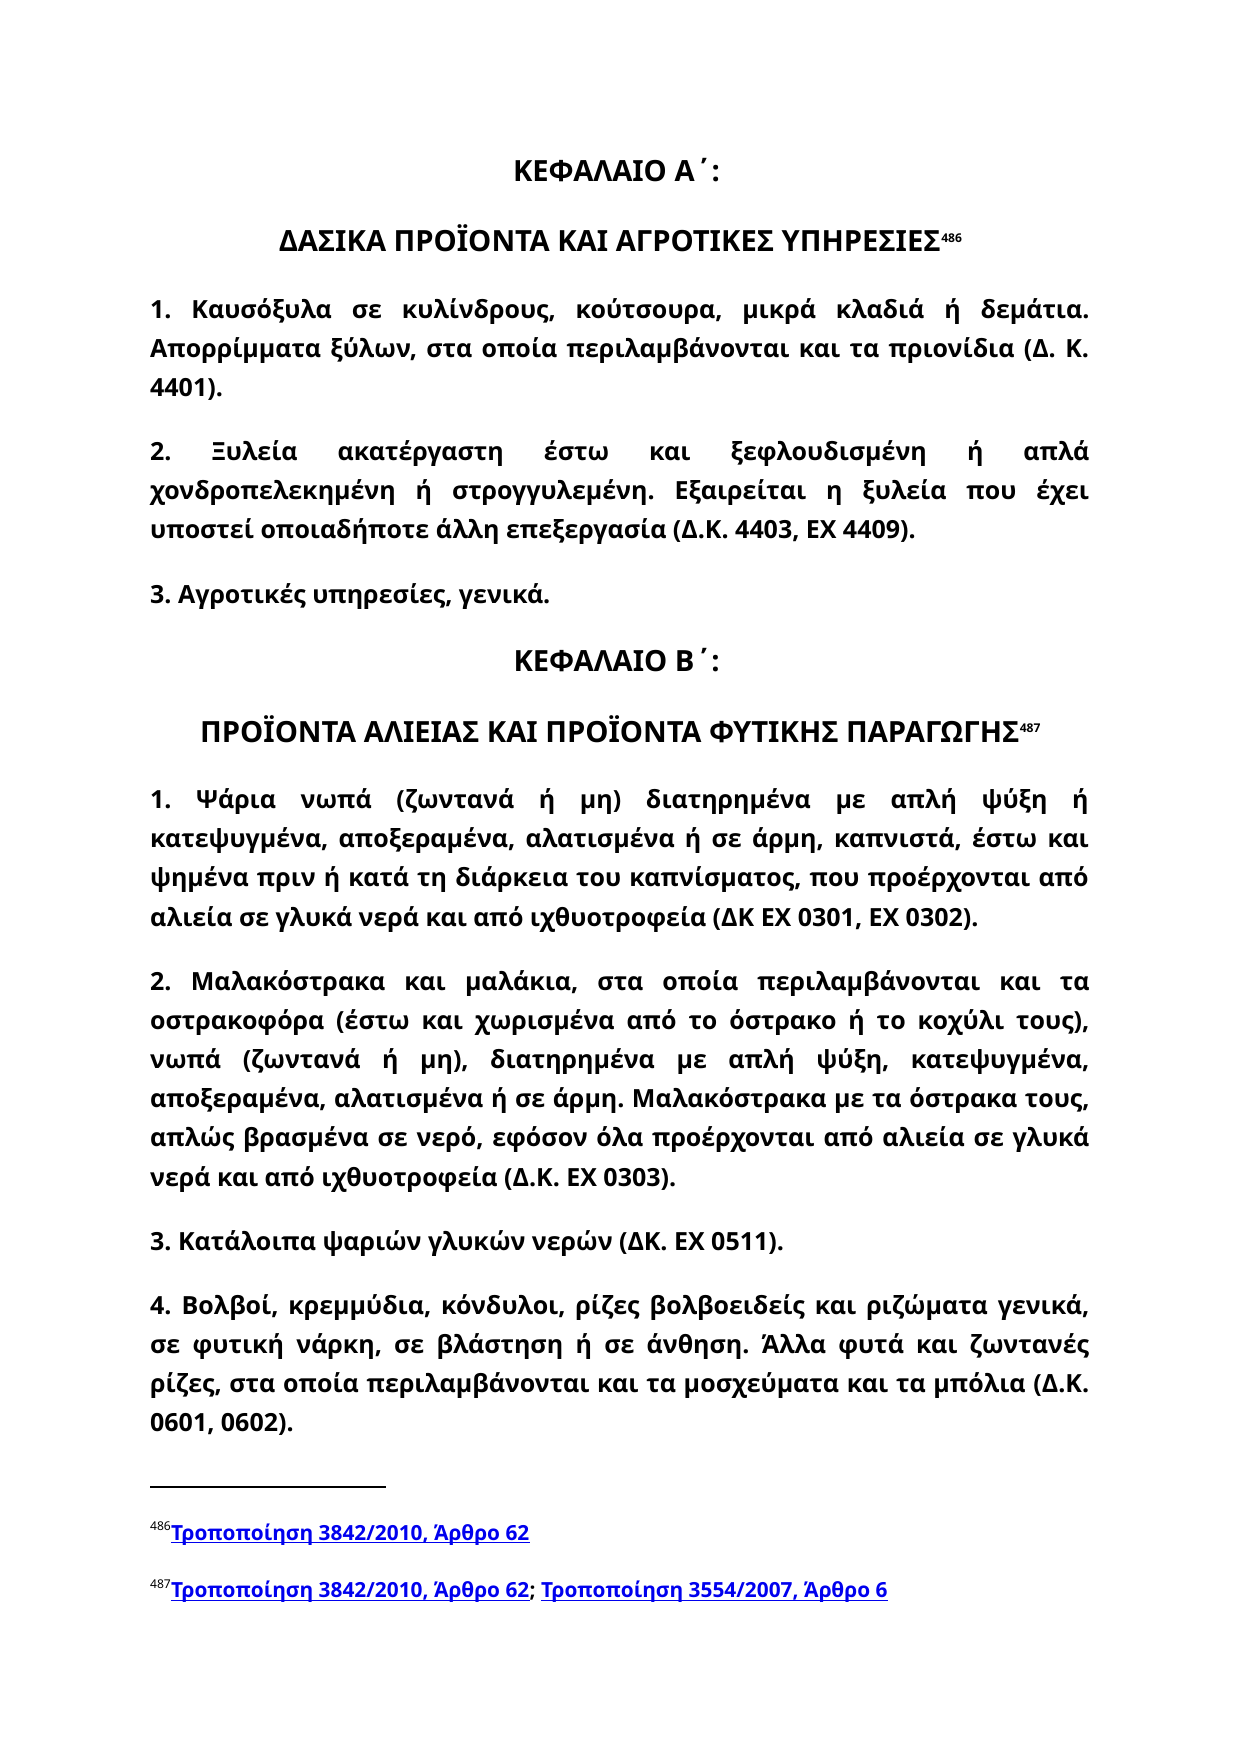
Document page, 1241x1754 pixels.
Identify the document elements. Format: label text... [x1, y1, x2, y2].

text Τροποποίηση 3842/2010, Άρθρο 62; Τροποποίηση 3554/2007, Άρθρο 6 [150, 1576, 1090, 1604]
text 3. Αγροτικές υπηρεσίες, γενικά. [150, 576, 1090, 610]
text 3. Κατάλοιπα ψαριών γλυκών νερών (ΔΚ. ΕΧ 0511). [150, 1223, 1090, 1257]
subtitle ΠΡΟΪΟΝΤΑ ΑΛΙΕΙΑΣ ΚΑΙ ΠΡΟΪΟΝΤΑ ΦΥΤΙΚΗΣ ΠΑΡΑΓΩΓΗΣ [150, 711, 1090, 751]
subtitle ΔΑΣΙΚΑ ΠΡΟΪΟΝΤΑ ΚΑΙ ΑΓΡΟΤΙΚΕΣ ΥΠΗΡΕΣΙΕΣ [150, 221, 1090, 260]
text 1. Ψάρια νωπά (ζωντανά ή μη) διατηρημένα με απλή ψύξη ή κατεψυγμένα, αποξεραμένα, αλατισμένα ή σε άρμη, καπνιστά, έστω και ψημένα πριν ή κατά τη διάρκεια του καπνίσματος, που προέρχονται από αλιεία σε γλυκά νερά και από ιχθυοτροφεία (ΔΚ ΕΧ 0301, ΕΧ 0302). [150, 782, 1090, 933]
subtitle ΚΕΦΑΛΑΙΟ Α΄: [150, 150, 1090, 190]
text Τροποποίηση 3842/2010, Άρθρο 62 [150, 1518, 1090, 1546]
subtitle ΚΕΦΑΛΑΙΟ Β΄: [150, 640, 1090, 680]
text 2. Ξυλεία ακατέργαστη έστω και ξεφλουδισμένη ή απλά χονδροπελεκημένη ή στρογγυλεμένη. Εξαιρείται η ξυλεία που έχει υποστεί οποιαδήποτε άλλη επεξεργασία (Δ.Κ. 4403, ΕΧ 4409). [150, 434, 1090, 546]
text 4. Βολβοί, κρεμμύδια, κόνδυλοι, ρίζες βολβοειδείς και ριζώματα γενικά, σε φυτική νάρκη, σε βλάστηση ή σε άνθηση. Άλλα φυτά και ζωντανές ρίζες, στα οποία περιλαμβάνονται και τα μοσχεύματα και τα μπόλια (Δ.Κ. 0601, 0602). [150, 1287, 1090, 1439]
text 2. Μαλακόστρακα και μαλάκια, στα οποία περιλαμβάνονται και τα οστρακοφόρα (έστω και χωρισμένα από το όστρακο ή το κοχύλι τους), νωπά (ζωντανά ή μη), διατηρημένα με απλή ψύξη, κατεψυγμένα, αποξεραμένα, αλατισμένα ή σε άρμη. Μαλακόστρακα με τα όστρακα τους, απλώς βρασμένα σε νερό, εφόσον όλα προέρχονται από αλιεία σε γλυκά νερά και από ιχθυοτροφεία (Δ.Κ. ΕΧ 0303). [150, 963, 1090, 1193]
text 1. Καυσόξυλα σε κυλίνδρους, κούτσουρα, μικρά κλαδιά ή δεμάτια. Απορρίμματα ξύλων, στα οποία περιλαμβάνονται και τα πριονίδια (Δ. Κ. 4401). [150, 291, 1090, 404]
